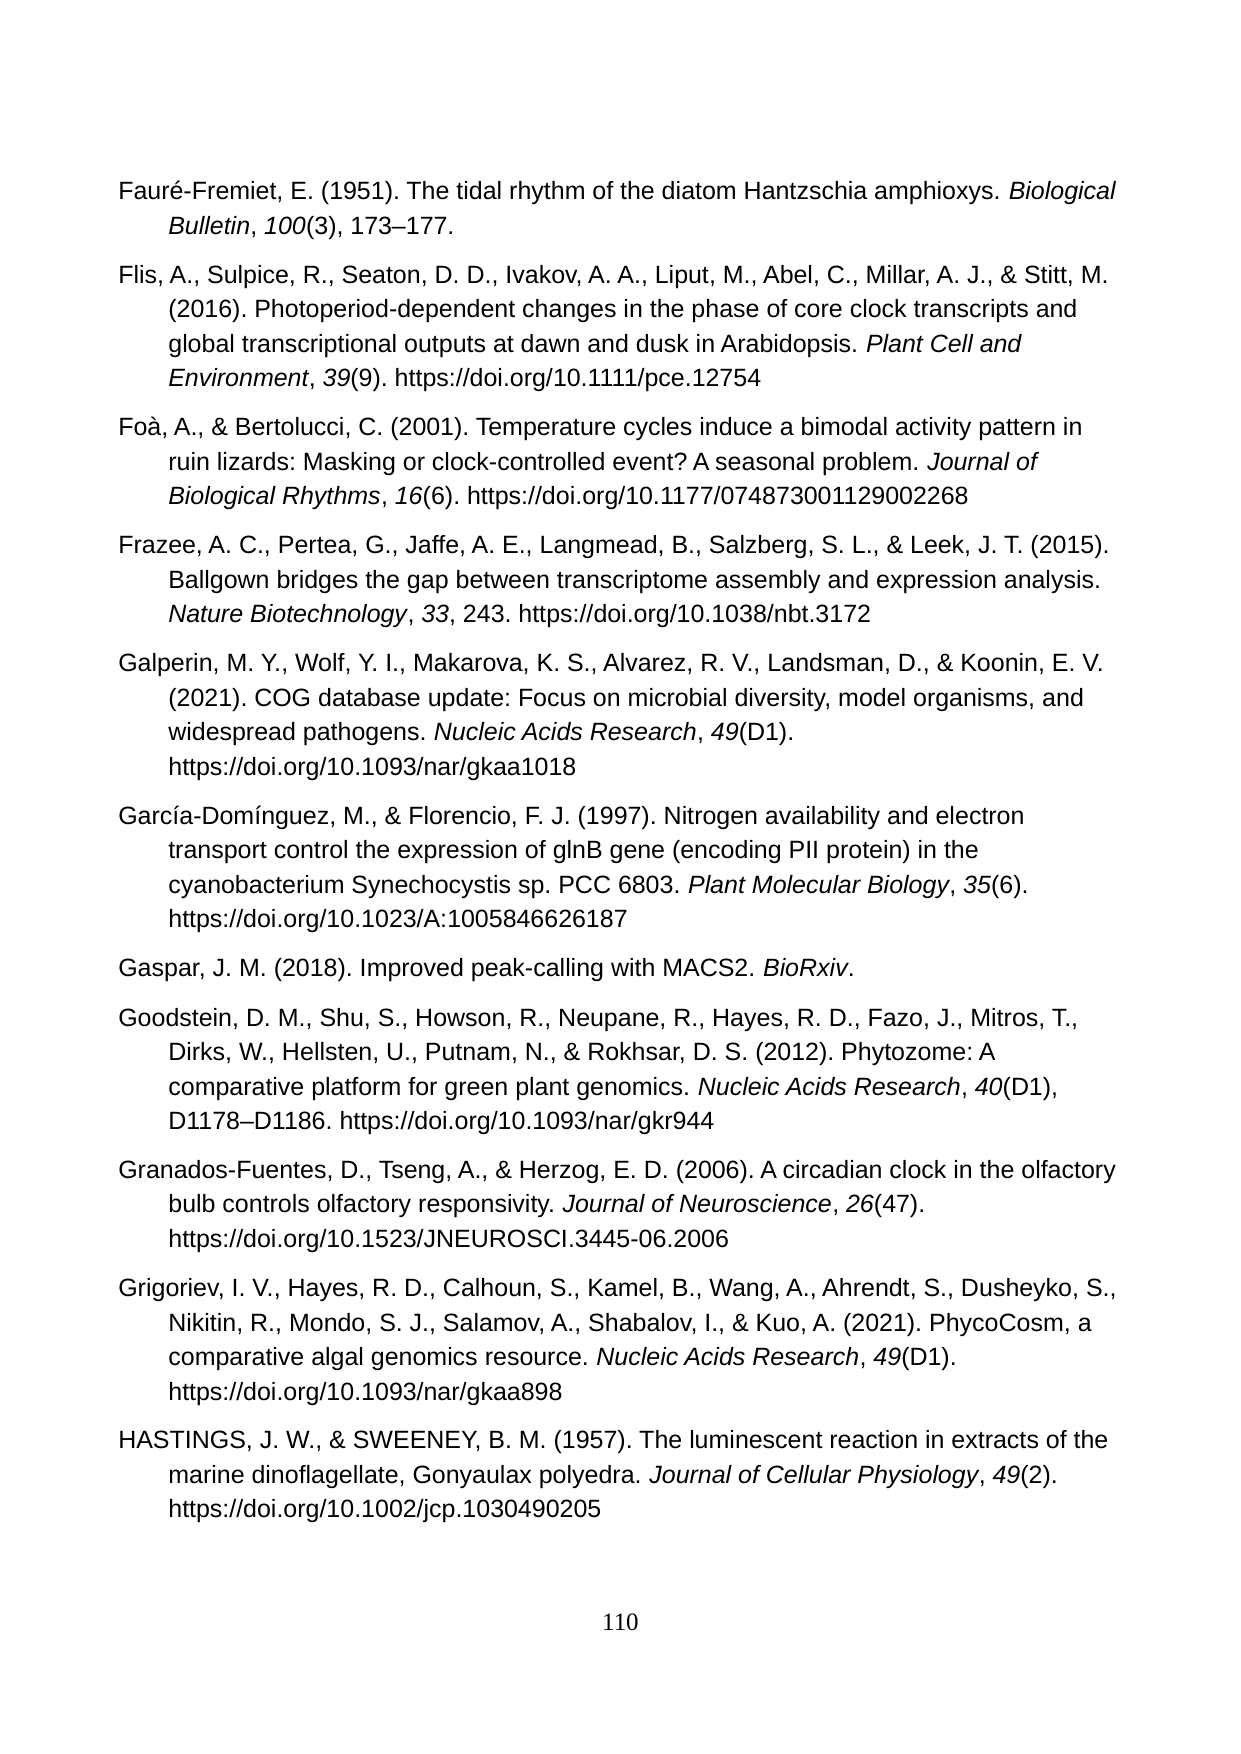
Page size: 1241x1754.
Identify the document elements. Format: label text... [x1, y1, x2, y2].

text Goodstein, D. M., Shu, S., Howson, R., Neupane, R., Hayes, R. D., Fazo, J., Mitros, T., Dirks, W., Hellsten, U., Putnam, N., & Rokhsar, D. S. (2012). Phytozome: A comparative platform for green plant genomics. Nucleic Acids Research, 40(D1), D1178–D1186. https://doi.org/10.1093/nar/gkr944 [118, 1002, 1122, 1135]
text Galperin, M. Y., Wolf, Y. I., Makarova, K. S., Alvarez, R. V., Landsman, D., & Koonin, E. V. (2021). COG database update: Focus on microbial diversity, model organisms, and widespread pathogens. Nucleic Acids Research, 49(D1). https://doi.org/10.1093/nar/gkaa1018 [118, 648, 1122, 781]
text Flis, A., Sulpice, R., Seaton, D. D., Ivakov, A. A., Liput, M., Abel, C., Millar, A. J., & Stitt, M. (2016). Photoperiod-dependent changes in the phase of core clock transcripts and global transcriptional outputs at dawn and dusk in Arabidopsis. Plant Cell and Environment, 39(9). https://doi.org/10.1111/pce.12754 [118, 260, 1122, 392]
text Fauré-Fremiet, E. (1951). The tidal rhythm of the diatom Hantzschia amphioxys. Biological Bulletin, 100(3), 173–177. [118, 176, 1122, 239]
text Grigoriev, I. V., Hayes, R. D., Calhoun, S., Kamel, B., Wang, A., Ahrendt, S., Dusheyko, S., Nikitin, R., Mondo, S. J., Salamov, A., Shabalov, I., & Kuo, A. (2021). PhycoCosm, a comparative algal genomics resource. Nucleic Acids Research, 49(D1). https://doi.org/10.1093/nar/gkaa898 [118, 1273, 1122, 1405]
text Foà, A., & Bertolucci, C. (2001). Temperature cycles induce a bimodal activity pattern in ruin lizards: Masking or clock-controlled event? A seasonal problem. Journal of Biological Rhythms, 16(6). https://doi.org/10.1177/074873001129002268 [118, 412, 1122, 510]
text García-Domínguez, M., & Florencio, F. J. (1997). Nitrogen availability and electron transport control the expression of glnB gene (encoding PII protein) in the cyanobacterium Synechocystis sp. PCC 6803. Plant Molecular Biology, 35(6). https://doi.org/10.1023/A:1005846626187 [118, 801, 1122, 933]
text Gaspar, J. M. (2018). Improved peak-calling with MACS2. BioRxiv. [118, 953, 1122, 982]
text HASTINGS, J. W., & SWEENEY, B. M. (1957). The luminescent reaction in extracts of the marine dinoflagellate, Gonyaulax polyedra. Journal of Cellular Physiology, 49(2). https://doi.org/10.1002/jcp.1030490205 [118, 1426, 1122, 1523]
text Granados-Fuentes, D., Tseng, A., & Herzog, E. D. (2006). A circadian clock in the olfactory bulb controls olfactory responsivity. Journal of Neuroscience, 26(47). https://doi.org/10.1523/JNEUROSCI.3445-06.2006 [118, 1155, 1122, 1253]
text Frazee, A. C., Pertea, G., Jaffe, A. E., Langmead, B., Salzberg, S. L., & Leek, J. T. (2015). Ballgown bridges the gap between transcriptome assembly and expression analysis. Nature Biotechnology, 33, 243. https://doi.org/10.1038/nbt.3172 [118, 530, 1122, 628]
